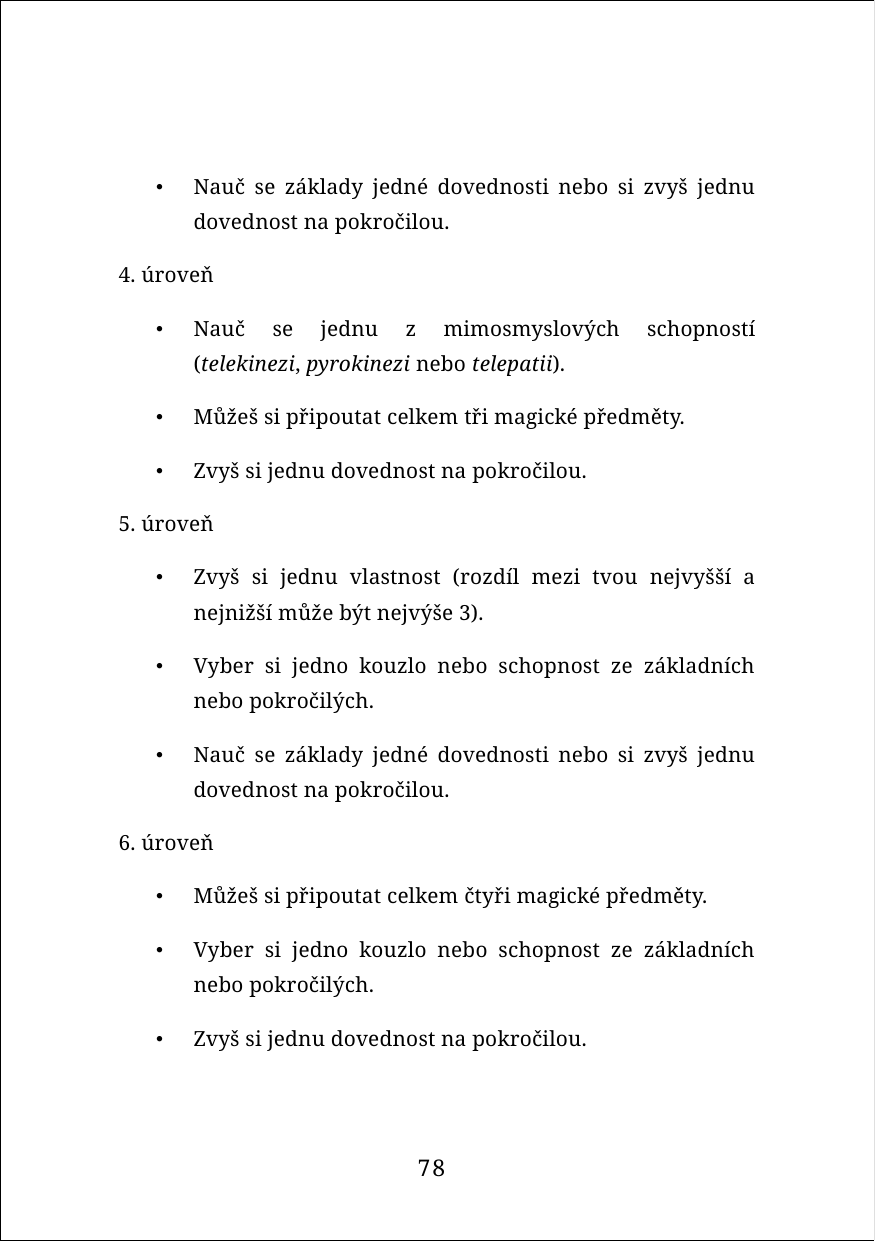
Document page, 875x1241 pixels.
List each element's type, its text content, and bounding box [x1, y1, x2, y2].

list Nauč se jednu z mimosmyslových schopností (telekinezi, pyrokinezi nebo telepatii). [156, 314, 756, 378]
list Zvyš si jednu dovednost na pokročilou. [156, 1024, 756, 1052]
list Zvyš si jednu dovednost na pokročilou. [156, 456, 756, 484]
text 5. úroveň [118, 509, 756, 537]
list Můžeš si připoutat celkem čtyři magické předměty. [156, 882, 756, 910]
list Nauč se základy jedné dovednosti nebo si zvyš jednu dovednost na pokročilou. [156, 172, 756, 236]
text 4. úroveň [118, 261, 756, 289]
list Můžeš si připoutat celkem tři magické předměty. [156, 402, 756, 431]
list Zvyš si jednu vlastnost (rozdíl mezi tvou nejvyšší a nejnižší může být nejvýše 3). [156, 562, 756, 626]
list Nauč se základy jedné dovednosti nebo si zvyš jednu dovednost na pokročilou. [156, 740, 756, 804]
list Vyber si jedno kouzlo nebo schopnost ze základních nebo pokročilých. [156, 935, 756, 999]
list Vyber si jedno kouzlo nebo schopnost ze základních nebo pokročilých. [156, 651, 756, 715]
text 6. úroveň [118, 828, 756, 857]
